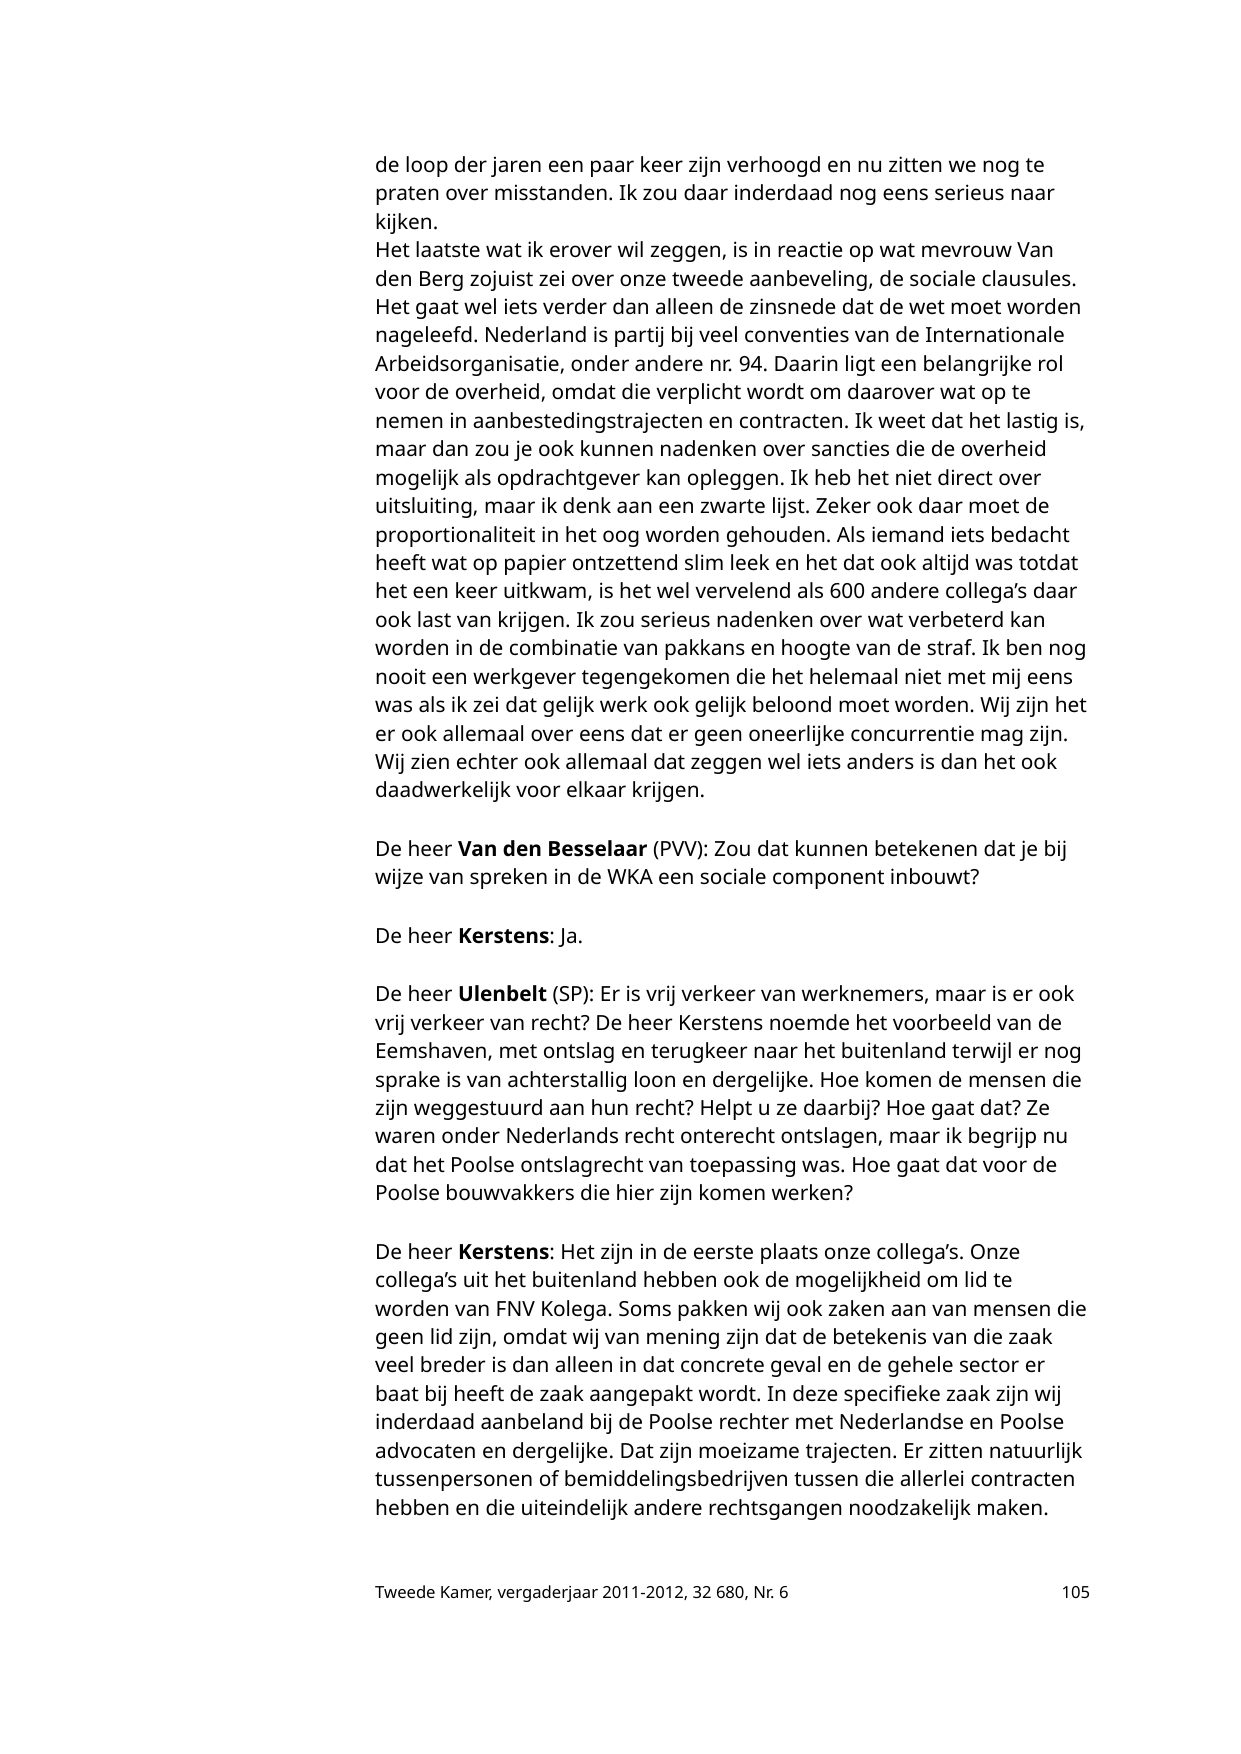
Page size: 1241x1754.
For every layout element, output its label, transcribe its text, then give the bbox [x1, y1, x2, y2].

text De heer Kerstens: Ja. [375, 921, 1090, 949]
text Het laatste wat ik erover wil zeggen, is in reactie op wat mevrouw Van den Berg zojuist zei over onze tweede aanbeveling, de sociale clausules. Het gaat wel iets verder dan alleen de zinsnede dat de wet moet worden nageleefd. Nederland is partij bij veel conventies van de Internationale Arbeidsorganisatie, onder andere nr. 94. Daarin ligt een belangrijke rol voor de overheid, omdat die verplicht wordt om daarover wat op te nemen in aanbestedingstrajecten en contracten. Ik weet dat het lastig is, maar dan zou je ook kunnen nadenken over sancties die de overheid mogelijk als opdrachtgever kan opleggen. Ik heb het niet direct over uitsluiting, maar ik denk aan een zwarte lijst. Zeker ook daar moet de proportionaliteit in het oog worden gehouden. Als iemand iets bedacht heeft wat op papier ontzettend slim leek en het dat ook altijd was totdat het een keer uitkwam, is het wel vervelend als 600 andere collega’s daar ook last van krijgen. Ik zou serieus nadenken over wat verbeterd kan worden in de combinatie van pakkans en hoogte van de straf. Ik ben nog nooit een werkgever tegengekomen die het helemaal niet met mij eens was als ik zei dat gelijk werk ook gelijk beloond moet worden. Wij zijn het er ook allemaal over eens dat er geen oneerlijke concurrentie mag zijn. Wij zien echter ook allemaal dat zeggen wel iets anders is dan het ook daadwerkelijk voor elkaar krijgen. [375, 235, 1090, 804]
text De heer Kerstens: Het zijn in de eerste plaats onze collega’s. Onze collega’s uit het buitenland hebben ook de mogelijkheid om lid te worden van FNV Kolega. Soms pakken wij ook zaken aan van mensen die geen lid zijn, omdat wij van mening zijn dat de betekenis van die zaak veel breder is dan alleen in dat concrete geval en de gehele sector er baat bij heeft de zaak aangepakt wordt. In deze specifieke zaak zijn wij inderdaad aanbeland bij de Poolse rechter met Nederlandse en Poolse advocaten en dergelijke. Dat zijn moeizame trajecten. Er zitten natuurlijk tussenpersonen of bemiddelingsbedrijven tussen die allerlei contracten hebben en die uiteindelijk andere rechtsgangen noodzakelijk maken. [375, 1237, 1090, 1521]
text de loop der jaren een paar keer zijn verhoogd en nu zitten we nog te praten over misstanden. Ik zou daar inderdaad nog eens serieus naar kijken. [375, 150, 1090, 235]
text De heer Ulenbelt (SP): Er is vrij verkeer van werknemers, maar is er ook vrij verkeer van recht? De heer Kerstens noemde het voorbeeld van de Eemshaven, met ontslag en terugkeer naar het buitenland terwijl er nog sprake is van achterstallig loon en dergelijke. Hoe komen de mensen die zijn weggestuurd aan hun recht? Helpt u ze daarbij? Hoe gaat dat? Ze waren onder Nederlands recht onterecht ontslagen, maar ik begrijp nu dat het Poolse ontslagrecht van toepassing was. Hoe gaat dat voor de Poolse bouwvakkers die hier zijn komen werken? [375, 979, 1090, 1207]
text De heer Van den Besselaar (PVV): Zou dat kunnen betekenen dat je bij wijze van spreken in de WKA een sociale component inbouwt? [375, 834, 1090, 891]
